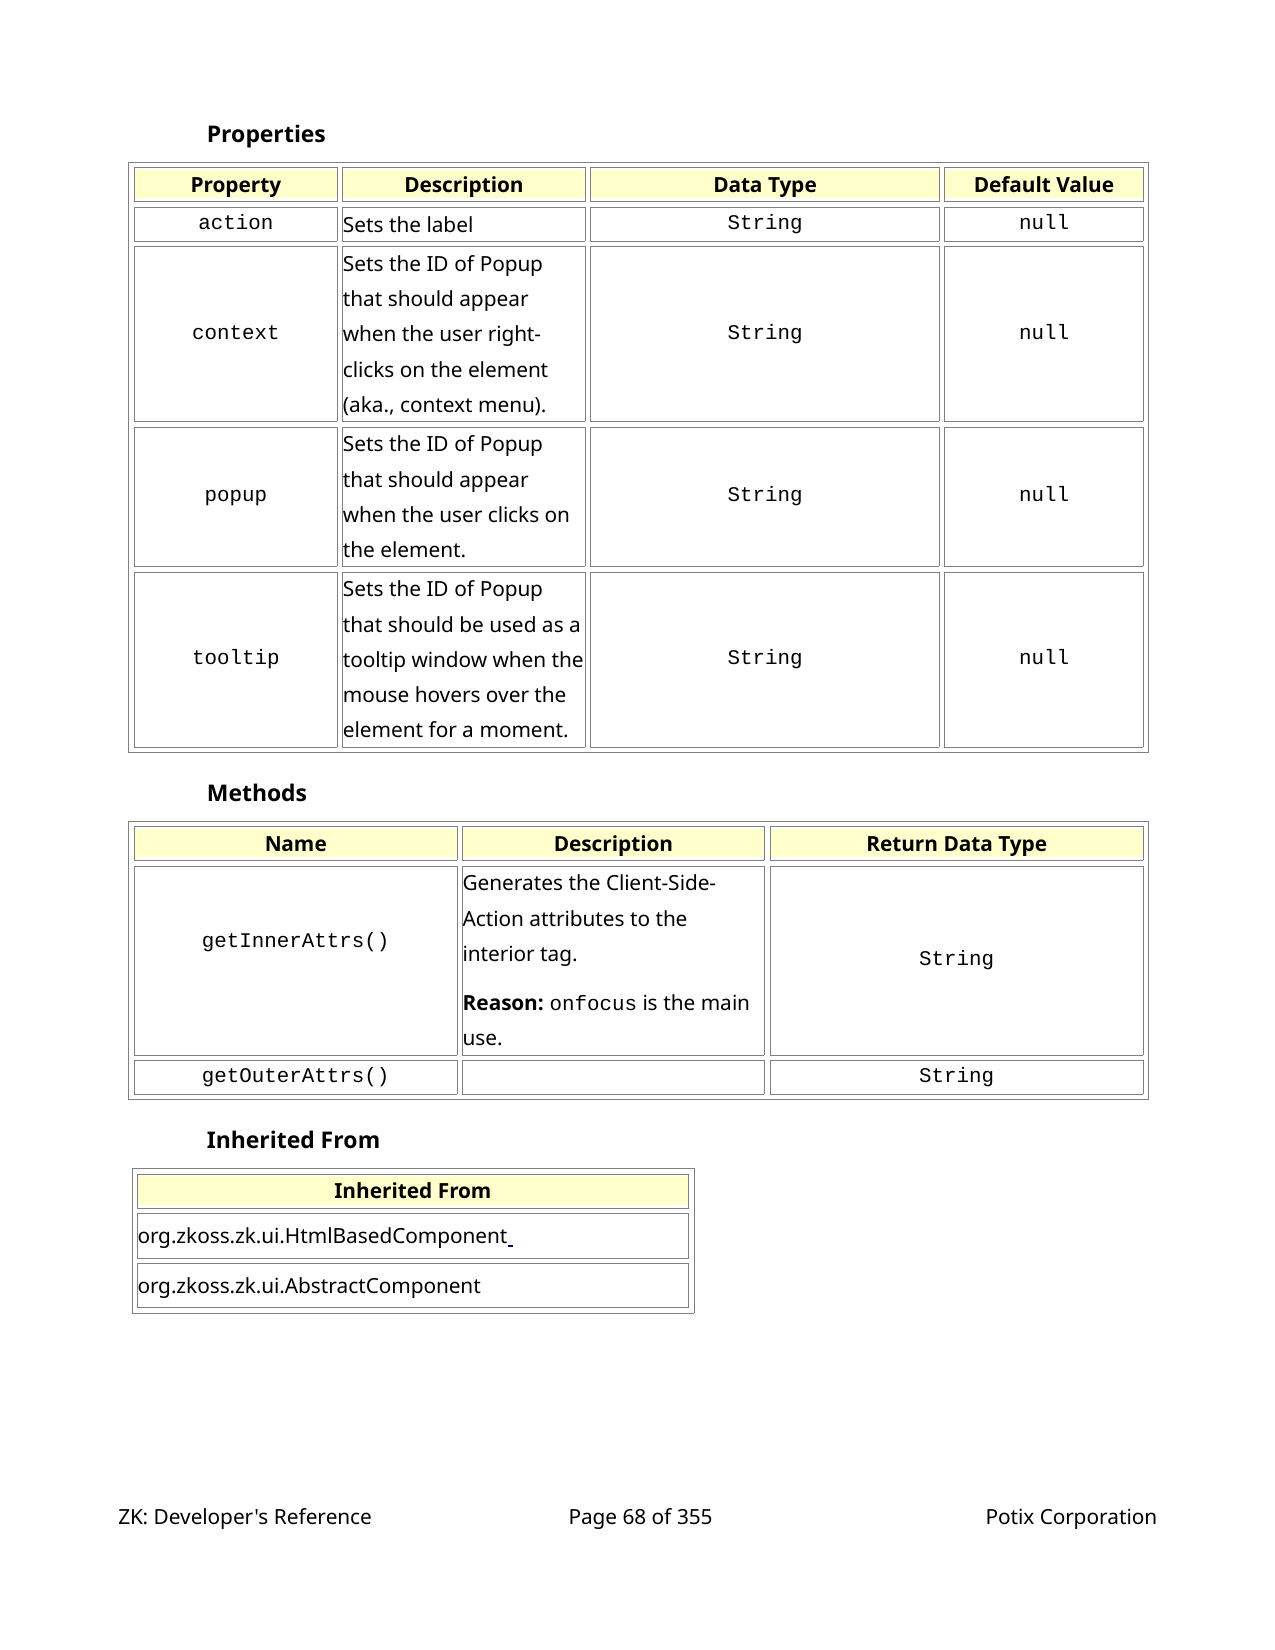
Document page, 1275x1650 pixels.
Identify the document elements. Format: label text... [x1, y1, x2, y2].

table_cell Sets the ID of Popup that should appear when the user right-clicks on the element (aka., context menu). [340, 241, 588, 421]
table_cell getOuterAttrs() [131, 1055, 459, 1094]
subtitle Inherited From [207, 1124, 1157, 1156]
table_cell popup [131, 421, 340, 566]
table_cell String [767, 860, 1146, 1054]
table_cell org.zkoss.zk.ui.HtmlBasedComponent [134, 1208, 691, 1257]
table_cell String [588, 201, 942, 241]
table_cell Generates the Client-Side-Action attributes to the interior tag. Reason: onfocus is the main use. [460, 860, 767, 1054]
subtitle Methods [207, 777, 1157, 808]
table_cell [460, 1055, 767, 1094]
table_cell Sets the ID of Popup that should appear when the user clicks on the element. [340, 421, 588, 566]
table_cell [463, 1061, 764, 1094]
table_cell String [588, 241, 942, 421]
table_cell String [588, 566, 942, 747]
table_cell Sets the ID of Popup that should be used as a tooltip window when the mouse hovers over the element for a moment. [340, 566, 588, 747]
table_header Description [460, 822, 767, 860]
table_cell action [131, 201, 340, 241]
table_cell Sets the label [340, 201, 588, 241]
table_cell null [942, 566, 1146, 747]
table_header Description [340, 163, 588, 201]
table_header Return Data Type [767, 822, 1146, 860]
table_cell tooltip [131, 566, 340, 747]
table_cell context [131, 241, 340, 421]
table_cell null [942, 421, 1146, 566]
table_header Property [131, 163, 340, 201]
table_header Default Value [942, 163, 1146, 201]
table_cell null [942, 201, 1146, 241]
table_header Inherited From [134, 1169, 691, 1208]
table_header Data Type [588, 163, 942, 201]
table_cell String [767, 1055, 1146, 1094]
table_cell null [942, 241, 1146, 421]
table_cell org.zkoss.zk.ui.AbstractComponent [134, 1258, 691, 1307]
table_header Name [131, 822, 459, 860]
subtitle Properties [207, 118, 1157, 149]
table_cell getInnerAttrs() [131, 860, 459, 1054]
table_cell String [588, 421, 942, 566]
